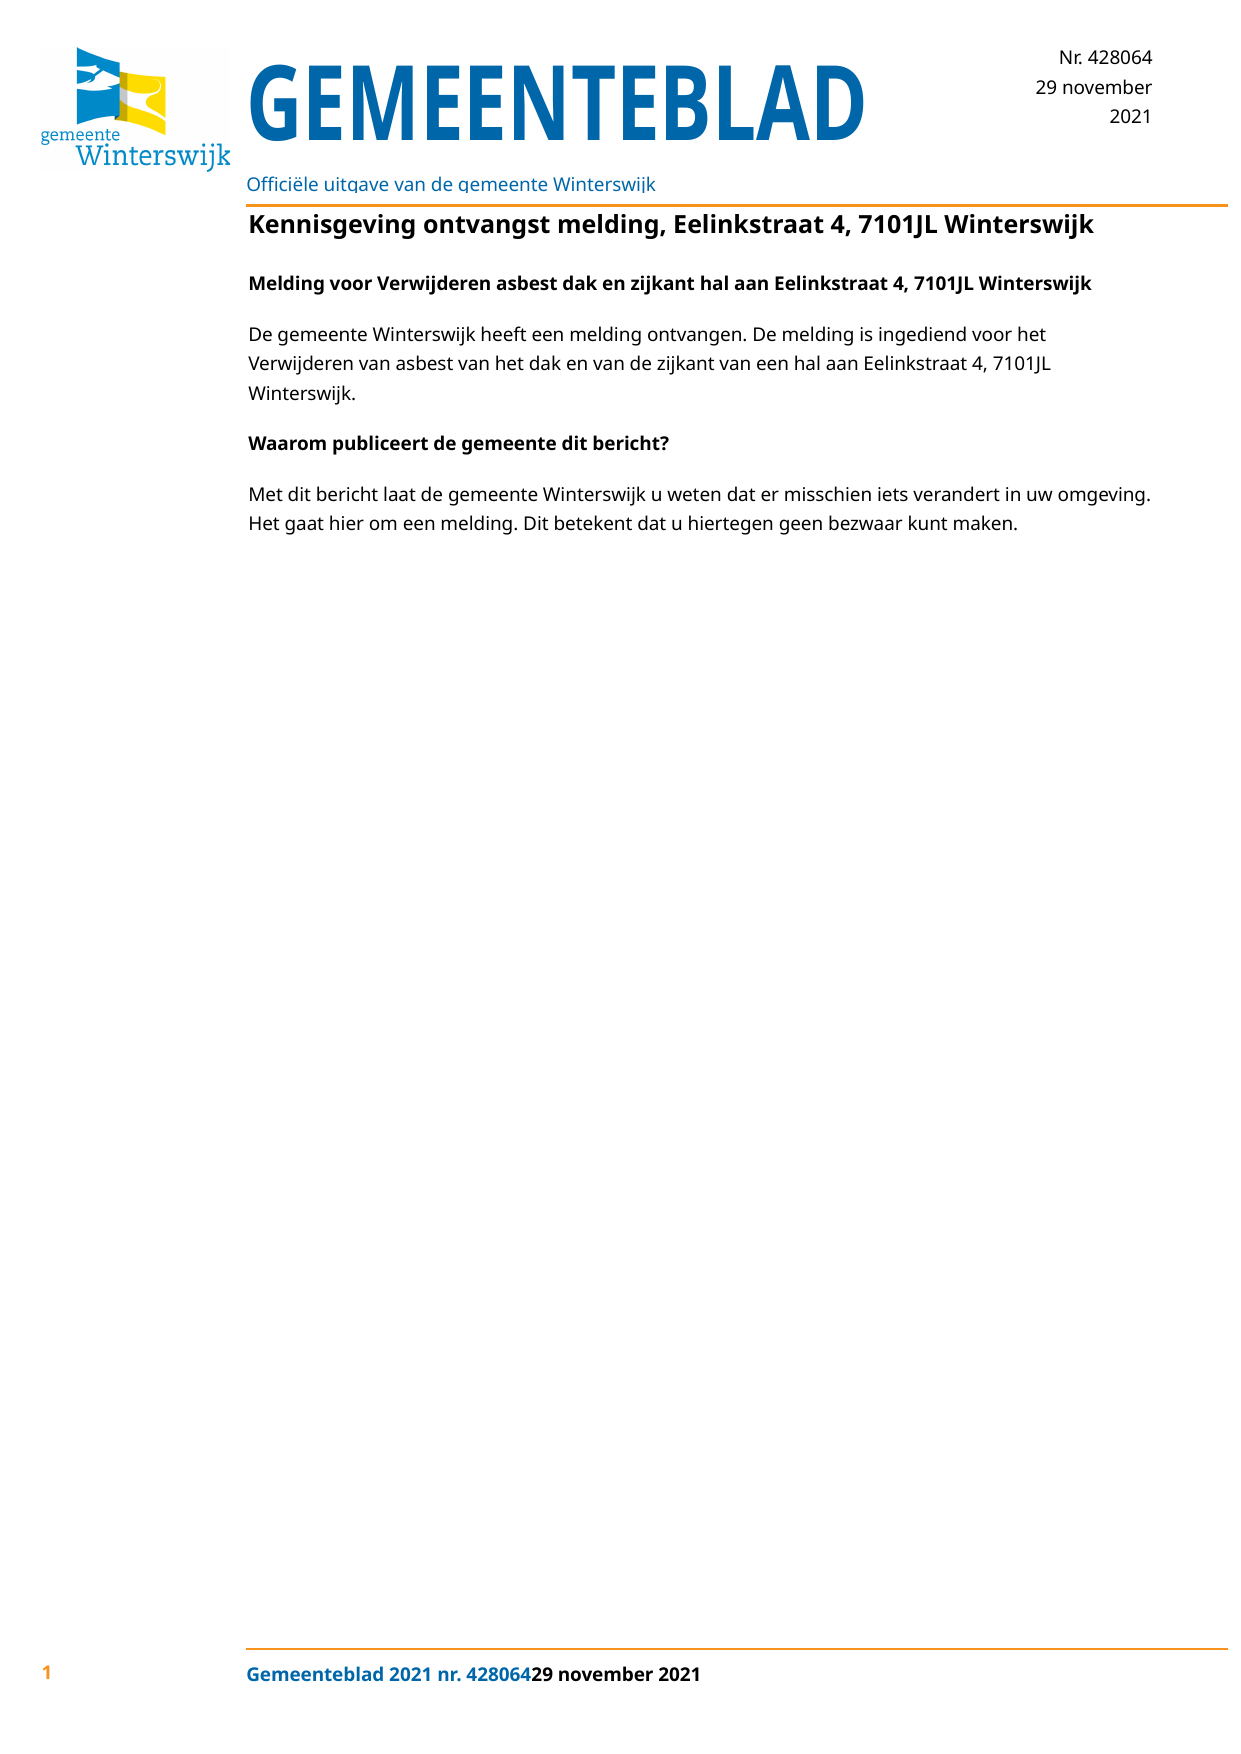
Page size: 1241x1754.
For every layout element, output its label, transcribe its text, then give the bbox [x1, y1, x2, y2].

text Waarom publiceert de gemeente dit bericht? [248, 430, 1152, 456]
picture [41, 47, 231, 172]
text Kennisgeving ontvangst melding, Eelinkstraat 4, 7101JL Winterswijk [248, 207, 1152, 241]
picture [225, 153, 231, 162]
text Melding voor Verwijderen asbest dak en zijkant hal aan Eelinkstraat 4, 7101JL Winterswijk [248, 270, 1152, 296]
text Met dit bericht laat de gemeente Winterswijk u weten dat er misschien iets verandert in uw omgeving. Het gaat hier om een melding. Dit betekent dat u hiertegen geen bezwaar kunt maken. [248, 481, 1152, 536]
text De gemeente Winterswijk heeft een melding ontvangen. De melding is ingediend voor het Verwijderen van asbest van het dak en van de zijkant van een hal aan Eelinkstraat 4, 7101JL Winterswijk. [248, 321, 1152, 406]
